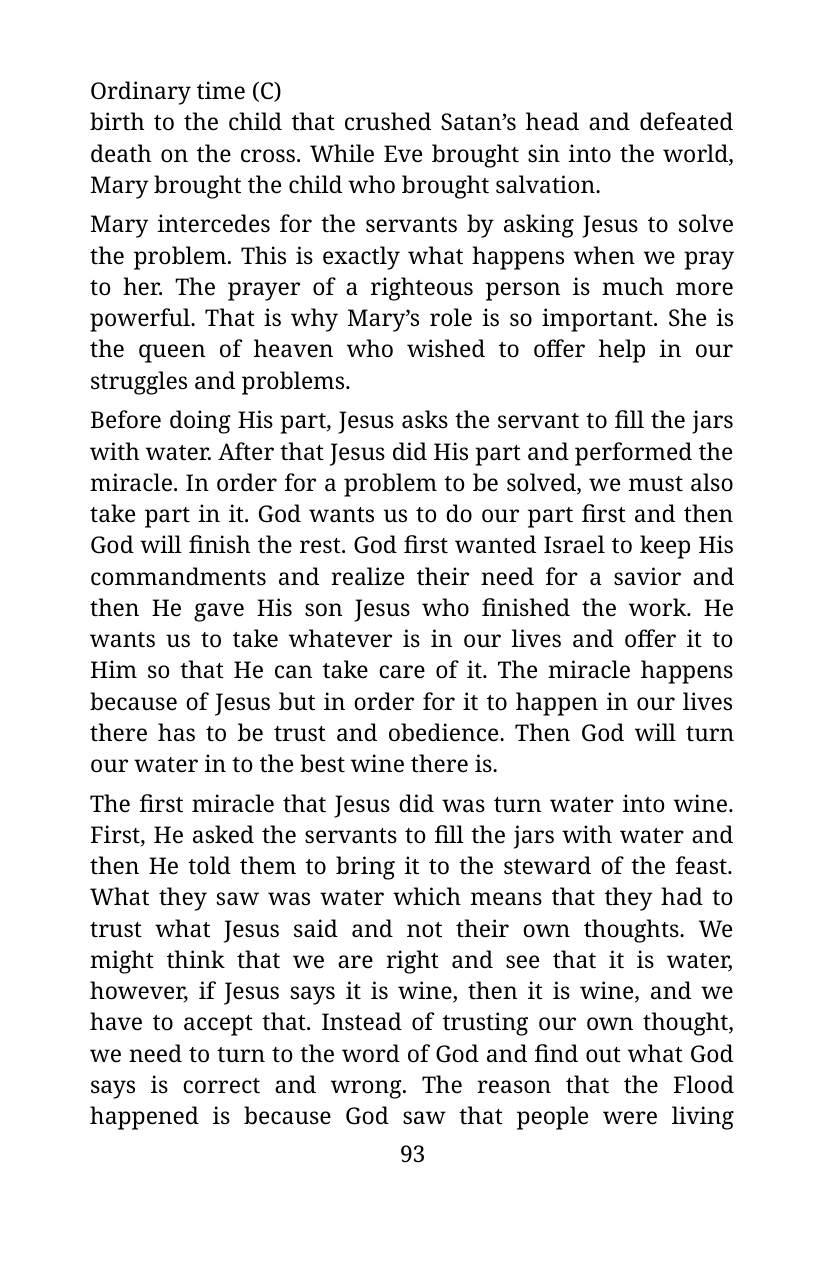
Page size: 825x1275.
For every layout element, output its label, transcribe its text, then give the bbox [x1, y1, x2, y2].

text Before doing His part, Jesus asks the servant to fill the jars with water. After that Jesus did His part and performed the miracle. In order for a problem to be solved, we must also take part in it. God wants us to do our part first and then God will finish the rest. God first wanted Israel to keep His commandments and realize their need for a savior and then He gave His son Jesus who finished the work. He wants us to take whatever is in our lives and offer it to Him so that He can take care of it. The miracle happens because of Jesus but in order for it to happen in our lives there has to be trust and obedience. Then God will turn our water in to the best wine there is. [90, 404, 735, 779]
text Mary intercedes for the servants by asking Jesus to solve the problem. This is exactly what happens when we pray to her. The prayer of a righteous person is much more powerful. That is why Mary’s role is so important. She is the queen of heaven who wished to offer help in our struggles and problems. [90, 208, 735, 396]
text The first miracle that Jesus did was turn water into wine. First, He asked the servants to fill the jars with water and then He told them to bring it to the steward of the feast. What they saw was water which means that they had to trust what Jesus said and not their own thoughts. We might think that we are right and see that it is water, however, if Jesus says it is wine, then it is wine, and we have to accept that. Instead of trusting our own thought, we need to turn to the word of God and find out what God says is correct and wrong. The reason that the Flood happened is because God saw that people were living [90, 787, 735, 1131]
text birth to the child that crushed Satan’s head and defeated death on the cross. While Eve brought sin into the world, Mary brought the child who brought salvation. [90, 106, 735, 200]
